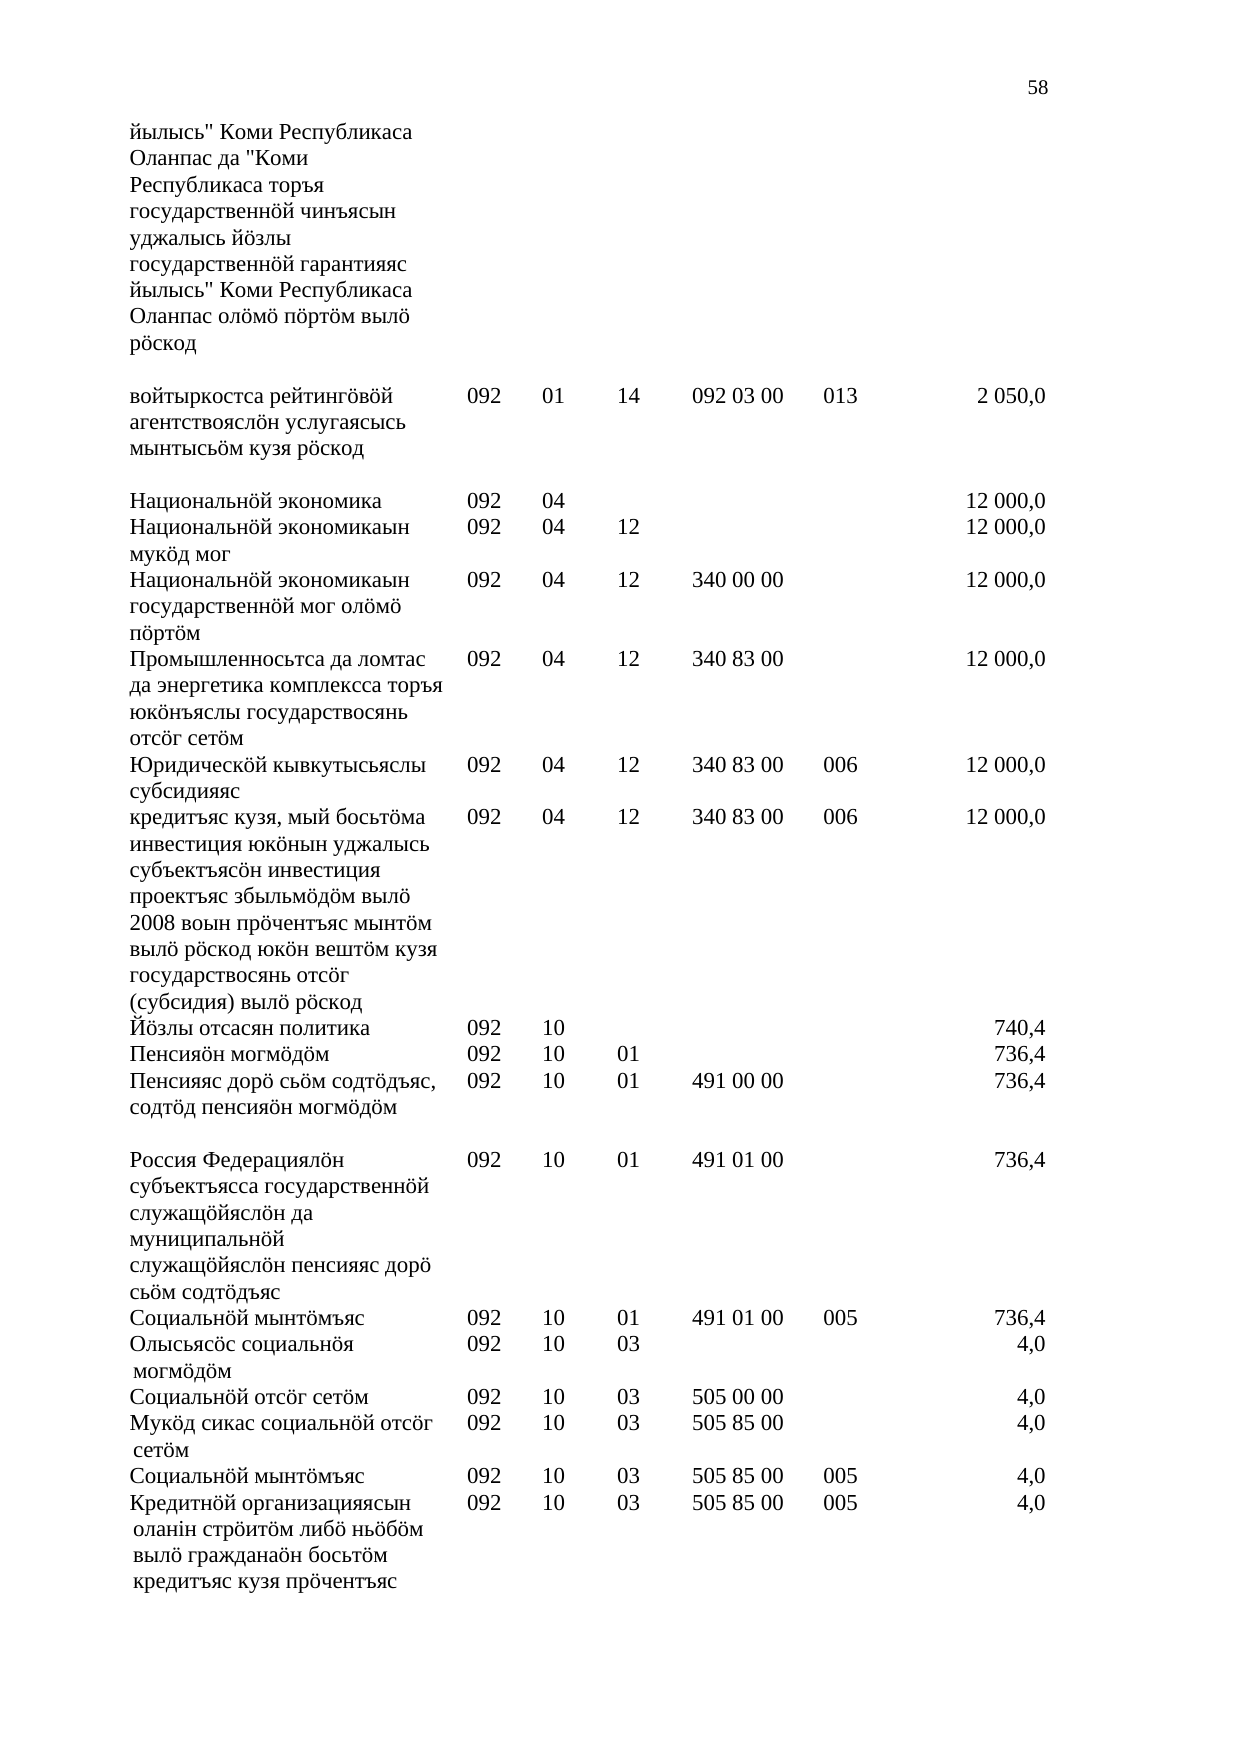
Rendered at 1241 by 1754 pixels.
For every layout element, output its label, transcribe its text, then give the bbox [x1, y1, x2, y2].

table_cell войтыркостса рейтингöвöй агентствояслöн услугаясысь мынтысьöм кузя рöскод [118, 382, 456, 487]
table_cell [1057, 1410, 1113, 1462]
table_cell 12 [606, 514, 681, 566]
table_cell Социальнöй мынтöмъяс [118, 1304, 456, 1330]
table_cell 10 [531, 1067, 606, 1146]
table_cell 092 [456, 1462, 531, 1488]
table_cell 10 [531, 1304, 606, 1330]
table_cell 736,4 [887, 1067, 1057, 1146]
table_cell 12 [606, 751, 681, 803]
table_cell [681, 118, 812, 382]
table_cell [812, 1067, 887, 1146]
table_cell 005 [812, 1462, 887, 1488]
table_cell йылысь" Коми Республикаса Оланпас да "Коми Республикаса торъя государственнöй чинъясын уджалысь йöзлы государственнöй гарантияяс йылысь" Коми Республикаса Оланпас олöмö пöртöм вылö рöскод [118, 118, 456, 382]
table_cell [531, 118, 606, 382]
table_cell 01 [531, 382, 606, 487]
table_cell [812, 1330, 887, 1383]
table_cell [1057, 1041, 1113, 1067]
table_cell [606, 118, 681, 382]
table_cell 005 [812, 1489, 887, 1594]
table_cell 092 [456, 566, 531, 645]
table_cell [887, 118, 1057, 382]
table_cell 006 [812, 751, 887, 803]
table_cell Национальнöй экономикаын мукöд мог [118, 514, 456, 566]
table_cell 736,4 [887, 1041, 1057, 1067]
table_cell 491 00 00 [681, 1067, 812, 1146]
table_cell 092 [456, 1146, 531, 1304]
table_cell 740,4 [887, 1014, 1057, 1041]
table_cell 12 [606, 645, 681, 751]
table_cell [1057, 645, 1113, 751]
table_cell 04 [531, 514, 606, 566]
table_cell 04 [531, 803, 606, 1014]
table_cell [456, 118, 531, 382]
table_cell 092 03 00 [681, 382, 812, 487]
table_cell 736,4 [887, 1146, 1057, 1304]
table_cell Мукöд сикас социальнöй отсöг сетöм [118, 1410, 456, 1462]
table_cell 10 [531, 1146, 606, 1304]
table_cell [606, 487, 681, 513]
table_cell 013 [812, 382, 887, 487]
table_cell 4,0 [887, 1330, 1057, 1383]
table_cell 10 [531, 1383, 606, 1409]
table_cell 01 [606, 1304, 681, 1330]
table_cell [812, 118, 887, 382]
table_cell 491 01 00 [681, 1146, 812, 1304]
table_cell [1057, 118, 1113, 382]
table_cell 092 [456, 1383, 531, 1409]
table_cell 4,0 [887, 1383, 1057, 1409]
table_cell 4,0 [887, 1410, 1057, 1462]
table_cell [1057, 1330, 1113, 1383]
table_cell 03 [606, 1489, 681, 1594]
table_cell 092 [456, 1014, 531, 1041]
table_cell [681, 1041, 812, 1067]
table_cell 12 000,0 [887, 645, 1057, 751]
table_cell Кредитнöй организацияясын оланін стрöитöм либö ньöбöм вылö гражданаöн босьтöм кредитъяс кузя прöчентъяс [118, 1489, 456, 1594]
table_cell 092 [456, 1489, 531, 1594]
table_cell 505 85 00 [681, 1489, 812, 1594]
table_cell [1057, 1383, 1113, 1409]
table_cell [1057, 1462, 1113, 1488]
table_cell Социальнöй отсöг сетöм [118, 1383, 456, 1409]
table_cell 4,0 [887, 1489, 1057, 1594]
table_cell [812, 1383, 887, 1409]
table_cell 10 [531, 1462, 606, 1488]
table_cell Олысьясöс социальнöя могмöдöм [118, 1330, 456, 1383]
table_cell [812, 1041, 887, 1067]
table_cell 04 [531, 751, 606, 803]
table_cell [681, 487, 812, 513]
table_cell [812, 645, 887, 751]
table_cell [1057, 803, 1113, 1014]
table_cell 10 [531, 1014, 606, 1041]
table_cell 14 [606, 382, 681, 487]
table_cell [812, 1146, 887, 1304]
table_cell Национальнöй экономикаын государственнöй мог олöмö пöртöм [118, 566, 456, 645]
table_cell 092 [456, 382, 531, 487]
table_cell [1057, 1067, 1113, 1146]
table_cell Йöзлы отсасян политика [118, 1014, 456, 1041]
table_cell 736,4 [887, 1304, 1057, 1330]
table_cell 10 [531, 1410, 606, 1462]
table_cell 10 [531, 1489, 606, 1594]
table_cell 006 [812, 803, 887, 1014]
table_cell 505 85 00 [681, 1410, 812, 1462]
table_cell 10 [531, 1330, 606, 1383]
table_cell 12 000,0 [887, 751, 1057, 803]
table_cell 03 [606, 1410, 681, 1462]
table_cell 340 83 00 [681, 751, 812, 803]
table_cell 092 [456, 1041, 531, 1067]
table_cell [1057, 1014, 1113, 1041]
table_cell [1057, 566, 1113, 645]
table_cell 12 000,0 [887, 566, 1057, 645]
table_cell 01 [606, 1067, 681, 1146]
table_cell 092 [456, 514, 531, 566]
table_cell 12 [606, 803, 681, 1014]
table_cell 12 [606, 566, 681, 645]
table_cell Юридическöй кывкутысьяслы субсидияяс [118, 751, 456, 803]
table_cell [812, 514, 887, 566]
table_cell 005 [812, 1304, 887, 1330]
table_cell Пенсияöн могмöдöм [118, 1041, 456, 1067]
table_cell 4,0 [887, 1462, 1057, 1488]
table_cell 491 01 00 [681, 1304, 812, 1330]
table_cell [812, 566, 887, 645]
table_cell кредитъяс кузя, мый босьтöма инвестиция юкöнын уджалысь субъектъясöн инвестиция проектъяс збыльмöдöм вылö 2008 воын прöчентъяс мынтöм вылö рöскод юкöн вештöм кузя государствосянь отсöг (субсидия) вылö рöскод [118, 803, 456, 1014]
table_cell Промышленносьтса да ломтас да энергетика комплексса торъя юкöнъяслы государствосянь отсöг сетöм [118, 645, 456, 751]
table_cell Национальнöй экономика [118, 487, 456, 513]
table_cell Пенсияяс дорö сьöм содтöдъяс, содтöд пенсияöн могмöдöм [118, 1067, 456, 1146]
table_cell 04 [531, 566, 606, 645]
table_cell [681, 1330, 812, 1383]
table_cell 03 [606, 1462, 681, 1488]
table_cell 2 050,0 [887, 382, 1057, 487]
table_cell [1057, 751, 1113, 803]
table_cell [1057, 487, 1113, 513]
table_cell 092 [456, 1330, 531, 1383]
table_cell [1057, 1146, 1113, 1304]
table_cell 10 [531, 1041, 606, 1067]
table_cell 505 00 00 [681, 1383, 812, 1409]
table_cell [681, 514, 812, 566]
table_cell 01 [606, 1146, 681, 1304]
table_cell [1057, 514, 1113, 566]
table_cell 092 [456, 1410, 531, 1462]
table_cell 04 [531, 645, 606, 751]
table_cell 505 85 00 [681, 1462, 812, 1488]
table_cell [606, 1014, 681, 1041]
table_cell 01 [606, 1041, 681, 1067]
table_cell [681, 1014, 812, 1041]
table_cell 340 00 00 [681, 566, 812, 645]
table_cell [1057, 1489, 1113, 1594]
table_cell [812, 1410, 887, 1462]
table_cell 12 000,0 [887, 514, 1057, 566]
table_cell 03 [606, 1330, 681, 1383]
table_cell Социальнöй мынтöмъяс [118, 1462, 456, 1488]
table_cell 092 [456, 1067, 531, 1146]
table_cell [1057, 382, 1113, 487]
table_cell Россия Федерациялöн субъектъясса государственнöй служащöйяслöн да муниципальнöй служащöйяслöн пенсияяс дорö сьöм содтöдъяс [118, 1146, 456, 1304]
table_cell 12 000,0 [887, 487, 1057, 513]
table_cell 092 [456, 1304, 531, 1330]
table_cell 092 [456, 803, 531, 1014]
table_cell 12 000,0 [887, 803, 1057, 1014]
table_cell 340 83 00 [681, 645, 812, 751]
table_cell [1057, 1304, 1113, 1330]
table_cell 092 [456, 487, 531, 513]
table_cell 092 [456, 645, 531, 751]
table_cell 03 [606, 1383, 681, 1409]
table_cell 04 [531, 487, 606, 513]
table_cell 092 [456, 751, 531, 803]
table_cell 340 83 00 [681, 803, 812, 1014]
table_cell [812, 487, 887, 513]
table_cell [812, 1014, 887, 1041]
